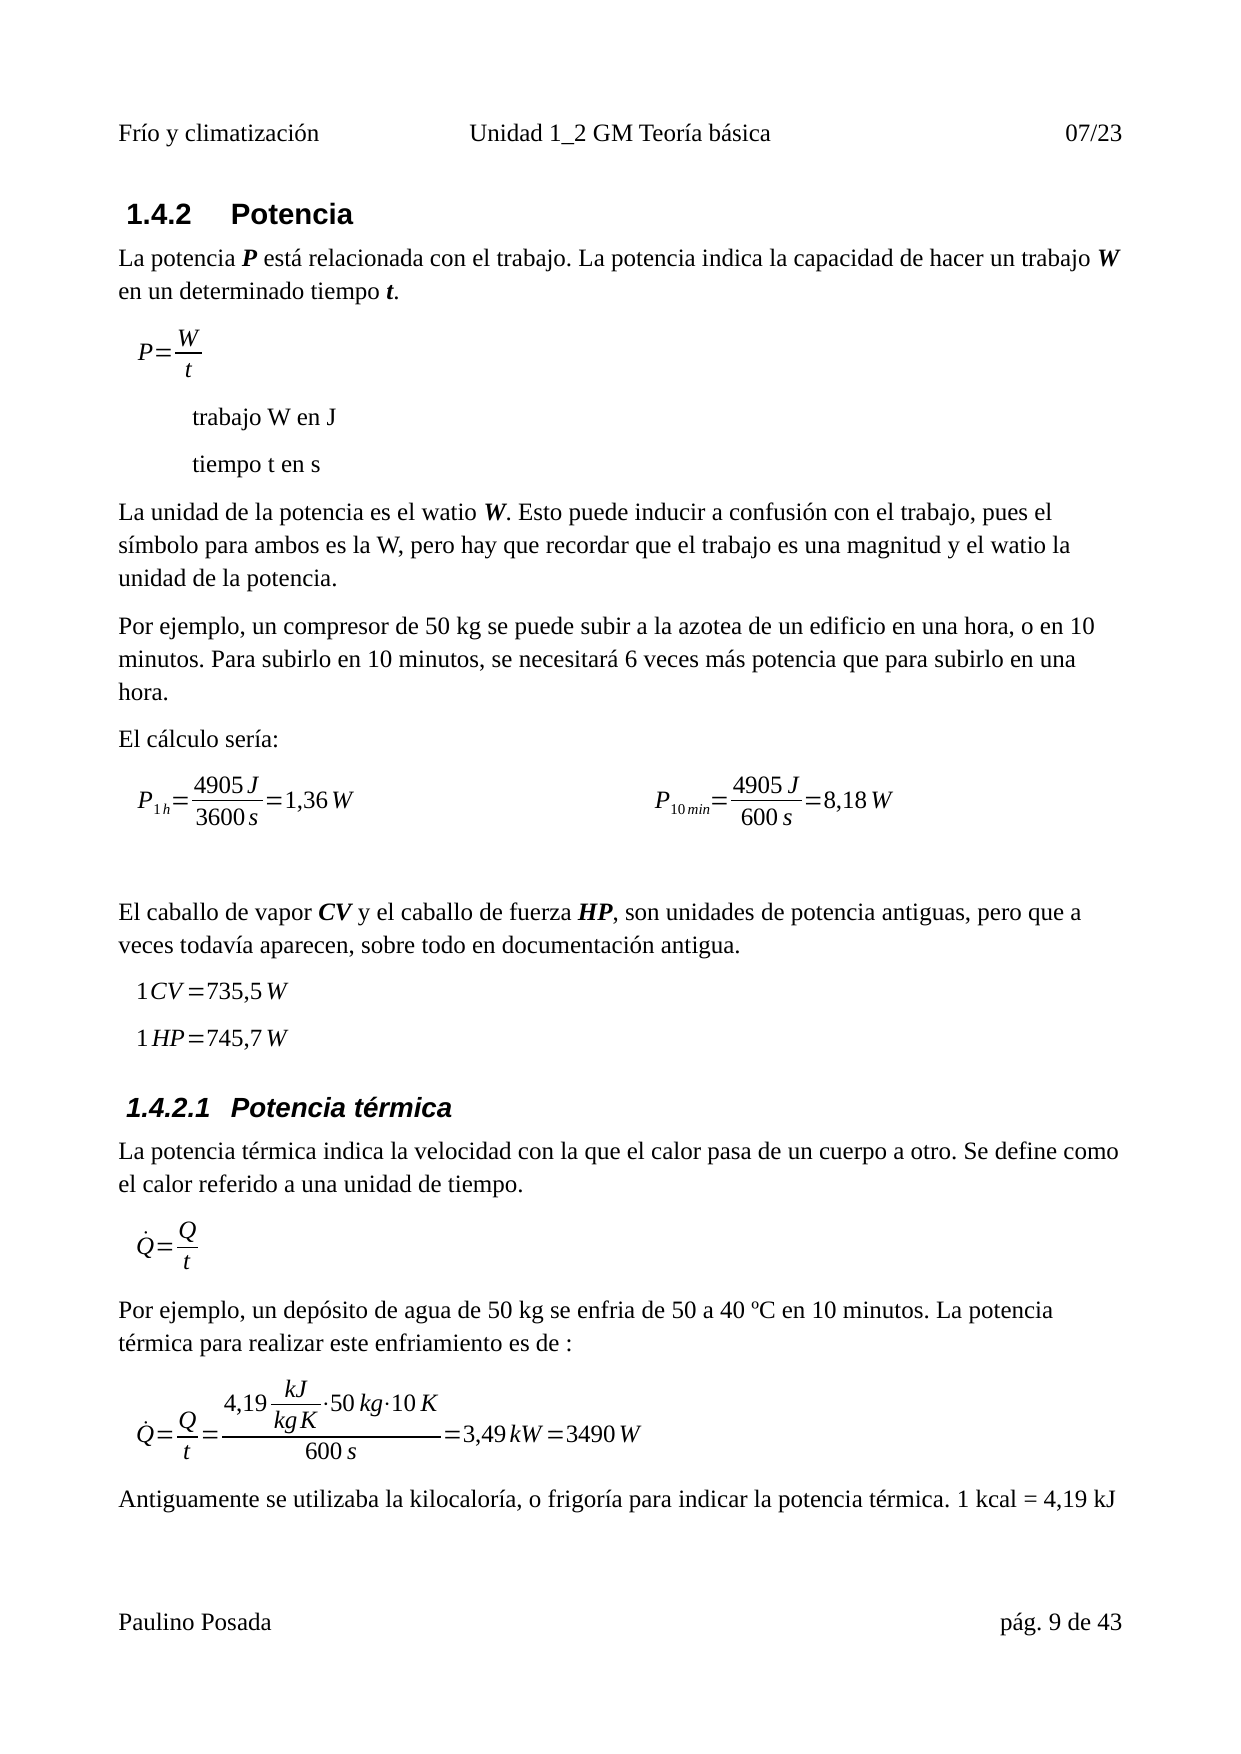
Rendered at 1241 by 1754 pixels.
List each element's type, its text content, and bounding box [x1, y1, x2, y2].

text tiempo t en s [118, 449, 1122, 478]
text La potencia P está relacionada con el trabajo. La potencia indica la capacidad de hacer un trabajo W en un determinado tiempo t. [118, 243, 1122, 305]
text La unidad de la potencia es el watio W. Esto puede inducir a confusión con el trabajo, pues el símbolo para ambos es la W, pero hay que recordar que el trabajo es una magnitud y el watio la unidad de la potencia. [118, 497, 1122, 592]
subtitle Potencia térmica [118, 1092, 1122, 1124]
text El caballo de vapor CV y el caballo de fuerza HP, son unidades de potencia antiguas, pero que a veces todavía aparecen, sobre todo en documentación antigua. [118, 897, 1122, 959]
text Antiguamente se utilizaba la kilocaloría, o frigoría para indicar la potencia térmica. 1 kcal = 4,19 kJ [118, 1484, 1122, 1513]
text trabajo W en J [118, 402, 1122, 431]
subtitle Potencia [118, 197, 1122, 231]
text Por ejemplo, un depósito de agua de 50 kg se enfria de 50 a 40 ºC en 10 minutos. La potencia térmica para realizar este enfriamiento es de : [118, 1295, 1122, 1357]
text Por ejemplo, un compresor de 50 kg se puede subir a la azotea de un edificio en una hora, o en 10 minutos. Para subirlo en 10 minutos, se necesitará 6 veces más potencia que para subirlo en una hora. [118, 611, 1122, 706]
text La potencia térmica indica la velocidad con la que el calor pasa de un cuerpo a otro. Se define como el calor referido a una unidad de tiempo. [118, 1136, 1122, 1198]
text El cálculo sería: [118, 724, 1122, 753]
